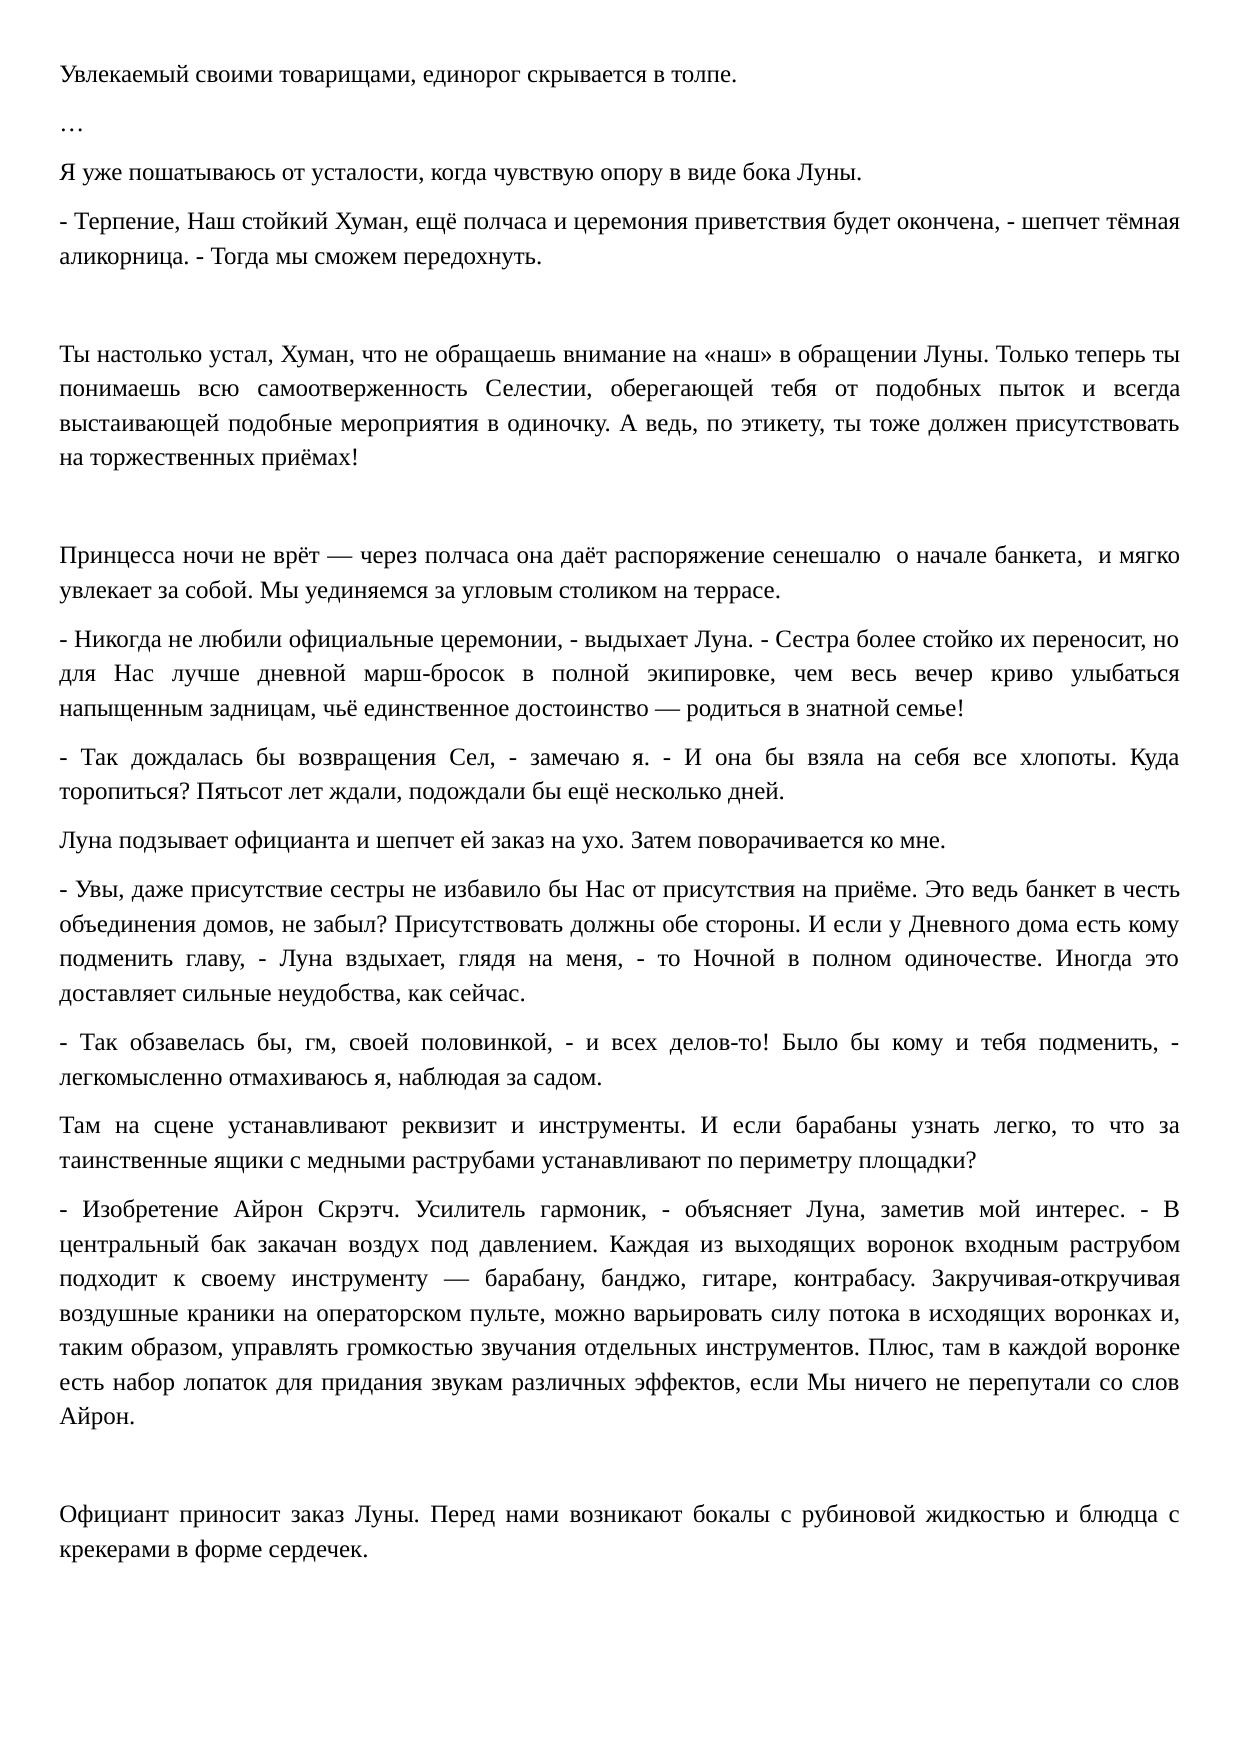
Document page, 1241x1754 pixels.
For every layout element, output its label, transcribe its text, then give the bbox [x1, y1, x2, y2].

text Я уже пошатываюсь от усталости, когда чувствую опору в виде бока Луны. [59, 157, 1181, 186]
text - Так дождалась бы возвращения Сел, - замечаю я. - И она бы взяла на себя все хлопоты. Куда торопиться? Пятьсот лет ждали, подождали бы ещё несколько дней. [59, 742, 1181, 805]
text - Терпение, Наш стойкий Хуман, ещё полчаса и церемония приветствия будет окончена, - шепчет тёмная аликорница. - Тогда мы сможем передохнуть. [59, 206, 1181, 269]
text - Так обзавелась бы, гм, своей половинкой, - и всех делов-то! Было бы кому и тебя подменить, - легкомысленно отмахиваюсь я, наблюдая за садом. [59, 1027, 1181, 1090]
text Ты настолько устал, Хуман, что не обращаешь внимание на «наш» в обращении Луны. Только теперь ты понимаешь всю самоотверженность Селестии, оберегающей тебя от подобных пыток и всегда выстаивающей подобные мероприятия в одиночку. А ведь, по этикету, ты тоже должен присутствовать на торжественных приёмах! [59, 339, 1181, 471]
text - Изобретение Айрон Скрэтч. Усилитель гармоник, - объясняет Луна, заметив мой интерес. - В центральный бак закачан воздух под давлением. Каждая из выходящих воронок входным раструбом подходит к своему инструменту — барабану, банджо, гитаре, контрабасу. Закручивая-откручивая воздушные краники на операторском пульте, можно варьировать силу потока в исходящих воронках и, таким образом, управлять громкостью звучания отдельных инструментов. Плюс, там в каждой воронке есть набор лопаток для придания звукам различных эффектов, если Мы ничего не перепутали со слов Айрон. [59, 1194, 1181, 1430]
text Увлекаемый своими товарищами, единорог скрывается в толпе. [59, 59, 1181, 88]
text Там на сцене устанавливают реквизит и инструменты. И если барабаны узнать легко, то что за таинственные ящики с медными раструбами устанавливают по периметру площадки? [59, 1111, 1181, 1174]
text - Никогда не любили официальные церемонии, - выдыхает Луна. - Сестра более стойко их переносит, но для Нас лучше дневной марш-бросок в полной экипировке, чем весь вечер криво улыбаться напыщенным задницам, чьё единственное достоинство — родиться в знатной семье! [59, 624, 1181, 722]
text Официант приносит заказ Луны. Перед нами возникают бокалы с рубиновой жидкостью и блюдца с крекерами в форме сердечек. [59, 1499, 1181, 1562]
text … [59, 108, 1181, 137]
text Луна подзывает официанта и шепчет ей заказ на ухо. Затем поворачивается ко мне. [59, 826, 1181, 854]
text Принцесса ночи не врёт — через полчаса она даёт распоряжение сенешалю о начале банкета, и мягко увлекает за собой. Мы уединяемся за угловым столиком на террасе. [59, 540, 1181, 604]
text - Увы, даже присутствие сестры не избавило бы Нас от присутствия на приёме. Это ведь банкет в честь объединения домов, не забыл? Присутствовать должны обе стороны. И если у Дневного дома есть кому подменить главу, - Луна вздыхает, глядя на меня, - то Ночной в полном одиночестве. Иногда это доставляет сильные неудобства, как сейчас. [59, 874, 1181, 1007]
